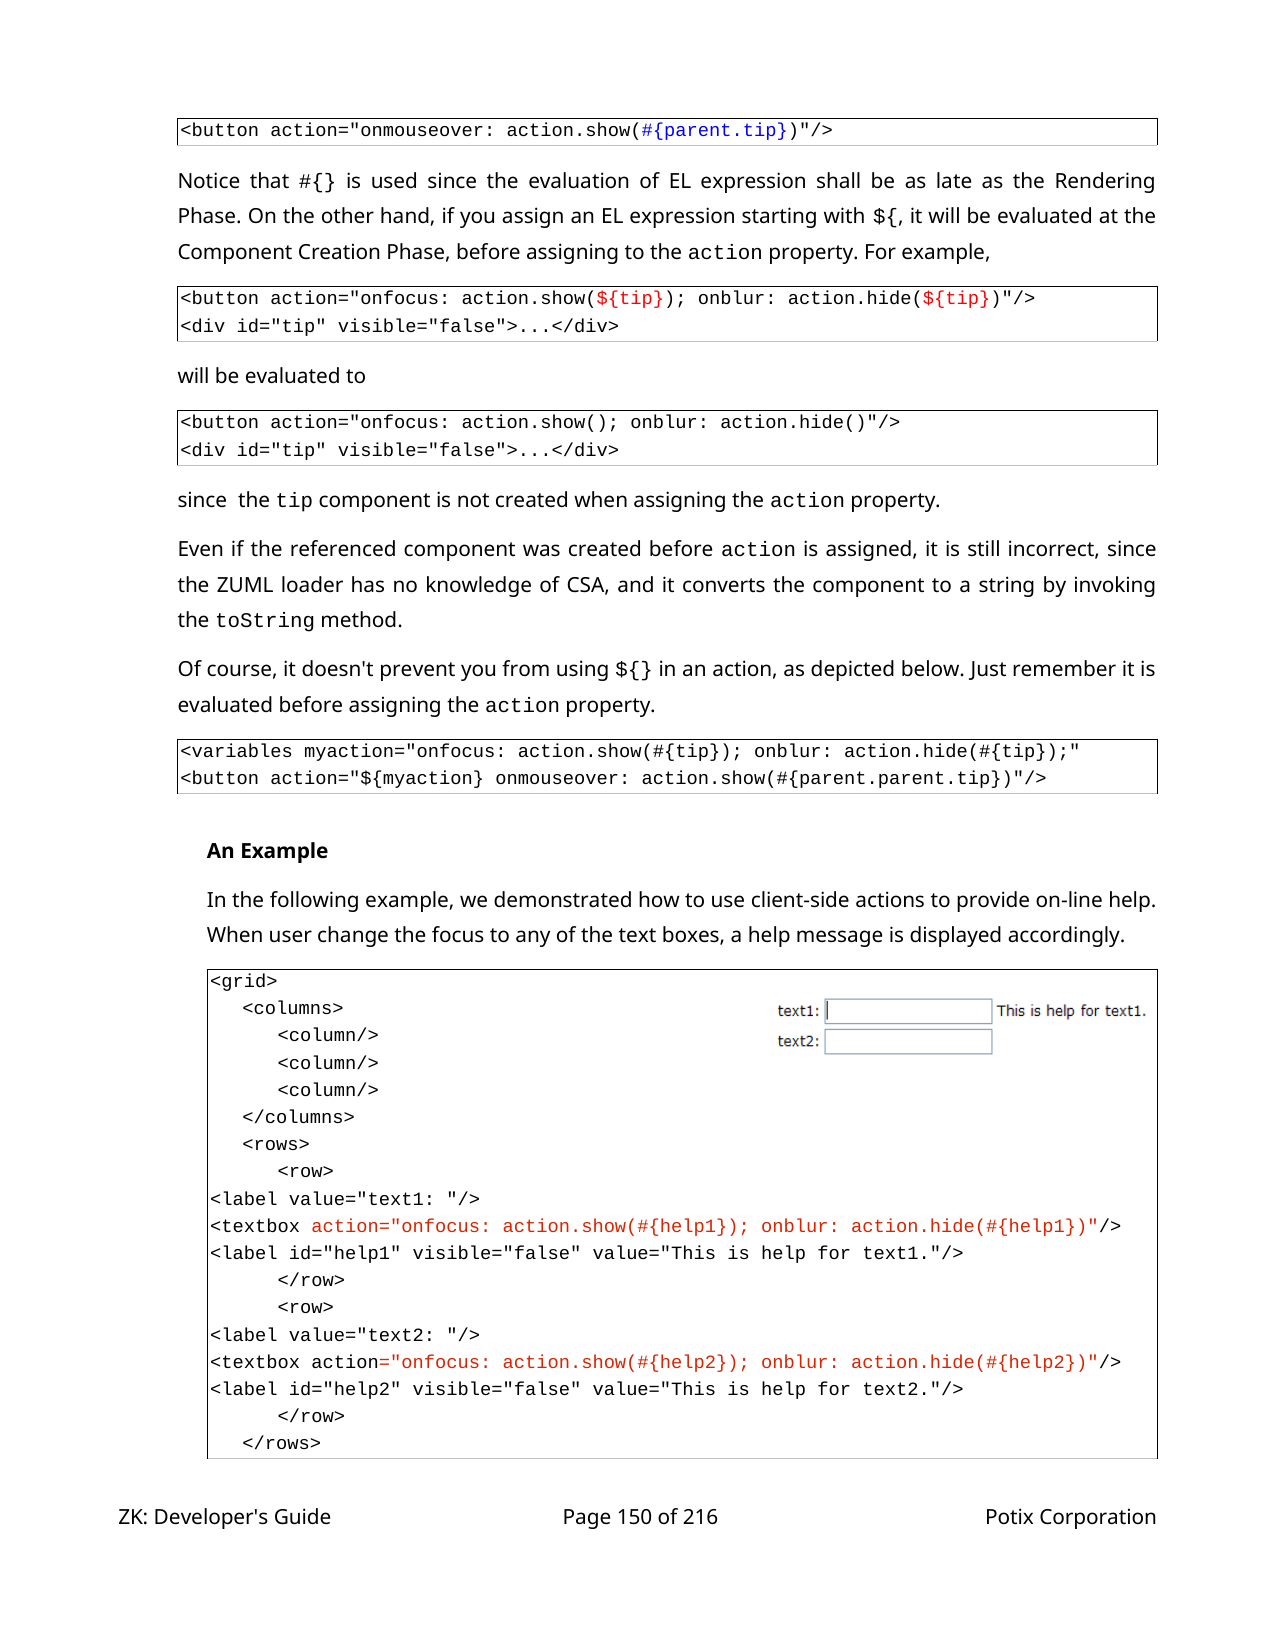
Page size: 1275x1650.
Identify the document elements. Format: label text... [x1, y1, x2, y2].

text <column/> [208, 1078, 1157, 1102]
text <textbox action="onfocus: action.show(#{help1}); onblur: action.hide(#{help1})"/> [208, 1214, 1157, 1238]
text <column/> [208, 1051, 1157, 1075]
text <button action="onmouseover: action.show(#{parent.tip})"/> [178, 119, 1157, 145]
text will be evaluated to [177, 361, 1157, 389]
text <div id="tip" visible="false">...</div> [178, 437, 1157, 465]
subtitle An Example [207, 836, 1157, 864]
text <label value="text2: "/> [208, 1322, 1157, 1347]
text Of course, it doesn't prevent you from using ${} in an action, as depicted below. Just remember it is evaluated before assigning the action property. [177, 654, 1157, 718]
text <label id="help2" visible="false" value="This is help for text2."/> [208, 1377, 1157, 1401]
text <button action="${myaction} onmouseover: action.show(#{parent.parent.tip})"/> [178, 766, 1157, 793]
picture [776, 994, 1152, 1058]
text <columns> [208, 996, 776, 1020]
text </columns> [208, 1105, 1157, 1129]
text <column/> [208, 1023, 776, 1048]
text <button action="onfocus: action.show(); onblur: action.hide()"/> [178, 411, 1157, 434]
text <variables myaction="onfocus: action.show(#{tip}); onblur: action.hide(#{tip});" [178, 740, 1157, 763]
text Notice that #{} is used since the evaluation of EL expression shall be as late as the Rendering Phase. On the other hand, if you assign an EL expression starting with ${, it will be evaluated at the Component Creation Phase, before assigning to the action property. For example, [177, 166, 1157, 266]
text <label id="help1" visible="false" value="This is help for text1."/> [208, 1241, 1157, 1265]
text <button action="onfocus: action.show(${tip}); onblur: action.hide(${tip})"/> [178, 287, 1157, 311]
text </row> [208, 1404, 1157, 1428]
text <label value="text1: "/> [208, 1186, 1157, 1211]
text since the tip component is not created when assigning the action property. [177, 485, 1157, 514]
text <textbox action="onfocus: action.show(#{help2}); onblur: action.hide(#{help2})"/> [208, 1349, 1157, 1374]
text </rows> [208, 1431, 1157, 1458]
text Even if the referenced component was created before action is assigned, it is still incorrect, since the ZUML loader has no knowledge of CSA, and it converts the component to a string by invoking the toString method. [177, 534, 1157, 634]
text <grid> [208, 970, 1157, 993]
text In the following example, we demonstrated how to use client-side actions to provide on-line help. When user change the focus to any of the text boxes, a help message is displayed accordingly. [207, 885, 1157, 948]
text </row> [208, 1268, 1157, 1292]
text <rows> [208, 1132, 1157, 1156]
text <div id="tip" visible="false">...</div> [178, 313, 1157, 341]
text <row> [208, 1159, 1157, 1183]
text <row> [208, 1295, 1157, 1319]
